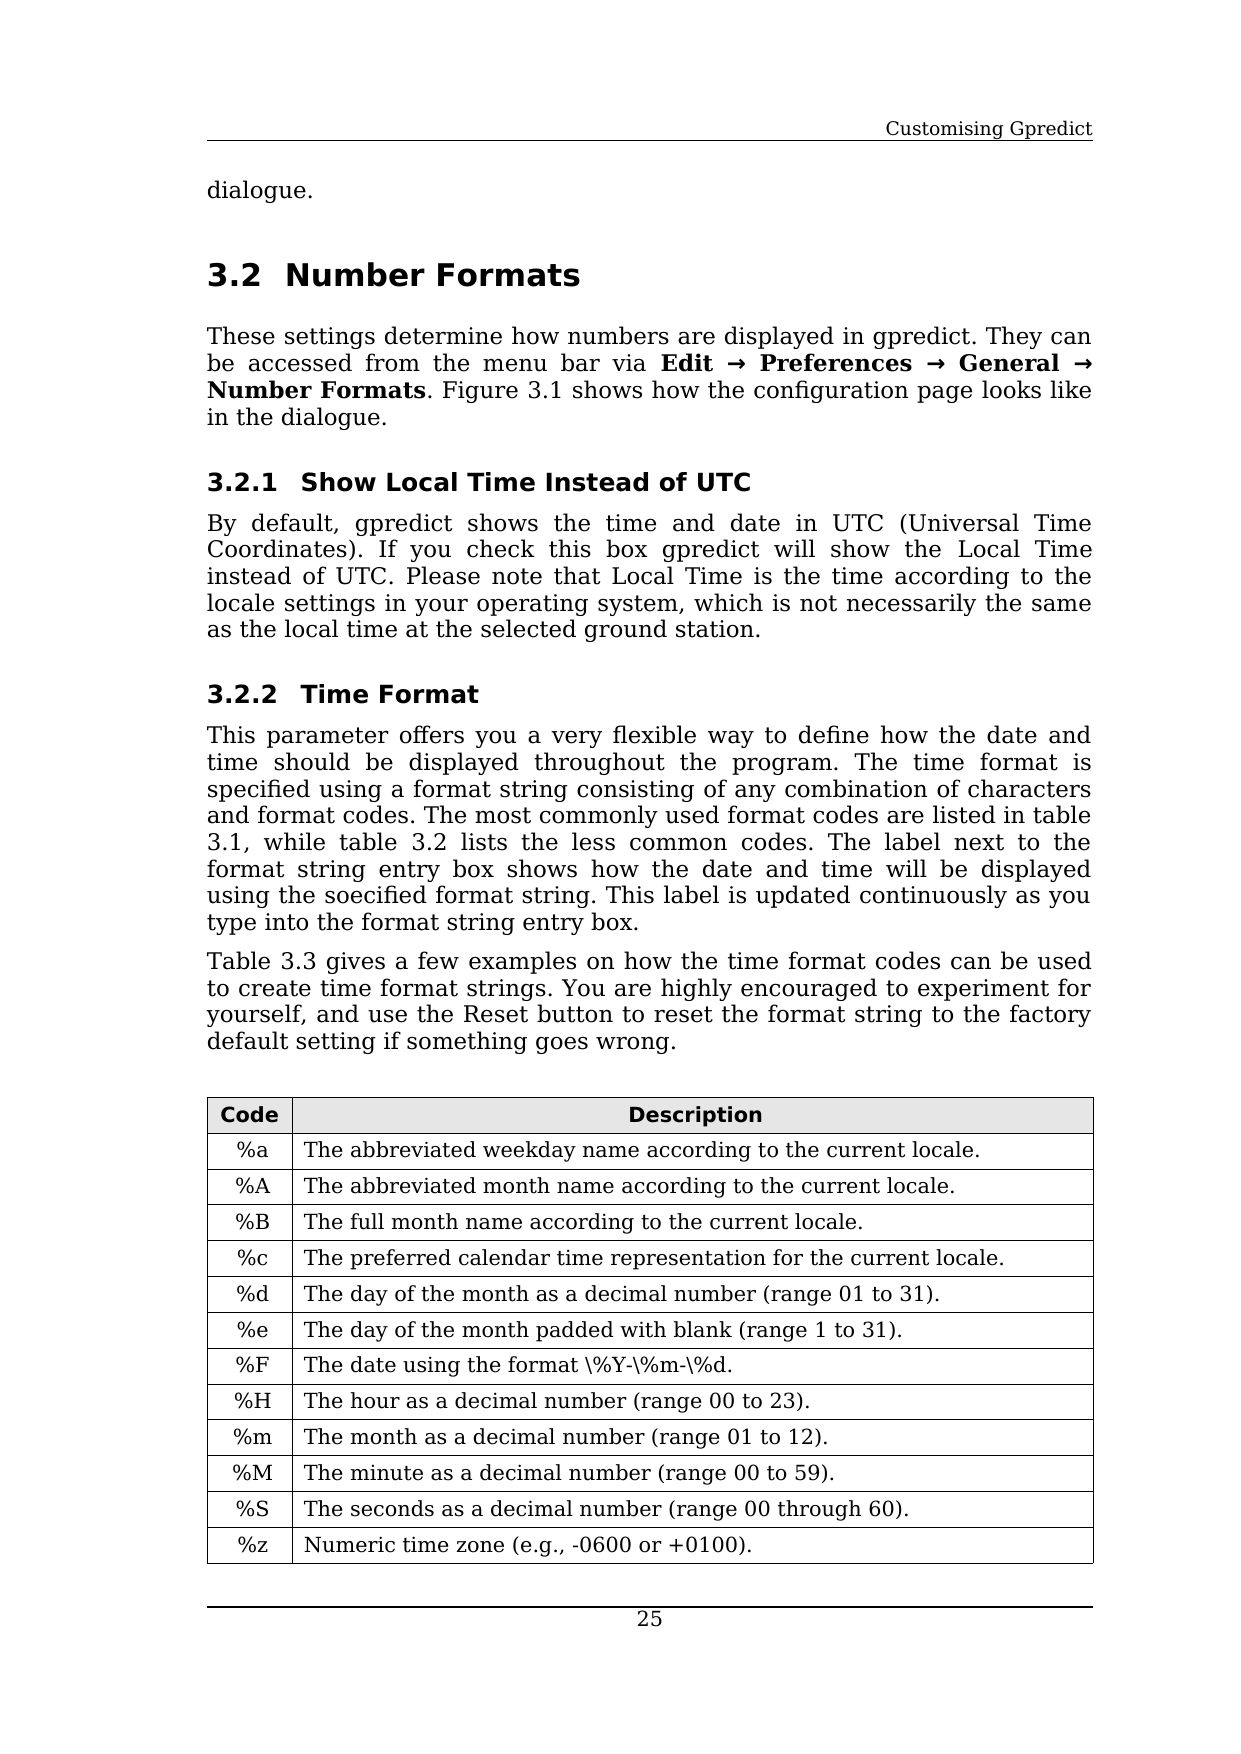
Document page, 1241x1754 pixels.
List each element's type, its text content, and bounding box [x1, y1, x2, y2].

table_cell The day of the month as a decimal number (range 01 to 31). [293, 1277, 1093, 1312]
table_cell The abbreviated month name according to the current locale. [293, 1170, 1093, 1204]
table_cell %m [208, 1420, 292, 1455]
table_cell Numeric time zone (e.g., -0600 or +0100). [293, 1528, 1093, 1563]
table_cell %B [208, 1205, 292, 1240]
table_cell The preferred calendar time representation for the current locale. [293, 1241, 1093, 1276]
text This parameter offers you a very flexible way to define how the date and time should be displayed throughout the program. The time format is specified using a format string consisting of any combination of characters and format codes. The most commonly used format codes are listed in table 3.1, while table 3.2 lists the less common codes. The label next to the format string entry box shows how the date and time will be displayed using the soecified format string. This label is updated continuously as you type into the format string entry box. [207, 722, 1093, 936]
table_cell %H [208, 1385, 292, 1419]
table_cell %c [208, 1241, 292, 1276]
table_cell The abbreviated weekday name according to the current locale. [293, 1134, 1093, 1168]
subtitle Show Local Time Instead of UTC [207, 468, 1093, 497]
table_header Code [208, 1098, 292, 1133]
table_cell The date using the format \%Y-\%m-\%d. [293, 1349, 1093, 1383]
text By default, gpredict shows the time and date in UTC (Universal Time Coordinates). If you check this box gpredict will show the Local Time instead of UTC. Please note that Local Time is the time according to the locale settings in your operating system, which is not necessarily the same as the local time at the selected ground station. [207, 510, 1093, 643]
table_cell The minute as a decimal number (range 00 to 59). [293, 1456, 1093, 1491]
subtitle Number Formats [207, 258, 1093, 294]
table_cell The month as a decimal number (range 01 to 12). [293, 1420, 1093, 1455]
table_cell %e [208, 1313, 292, 1348]
table_cell %a [208, 1134, 292, 1168]
table_cell The seconds as a decimal number (range 00 through 60). [293, 1492, 1093, 1527]
table_cell %z [208, 1528, 292, 1563]
table_cell %F [208, 1349, 292, 1383]
table_cell %d [208, 1277, 292, 1312]
table_cell The day of the month padded with blank (range 1 to 31). [293, 1313, 1093, 1348]
table_cell %M [208, 1456, 292, 1491]
text dialogue. [207, 177, 1093, 204]
subtitle Time Format [207, 681, 1093, 710]
table_cell The hour as a decimal number (range 00 to 23). [293, 1385, 1093, 1419]
table_cell %S [208, 1492, 292, 1527]
table_cell The full month name according to the current locale. [293, 1205, 1093, 1240]
text Table 3.3 gives a few examples on how the time format codes can be used to create time format strings. You are highly encouraged to experiment for yourself, and use the Reset button to reset the format string to the factory default setting if something goes wrong. [207, 948, 1093, 1055]
table_header Description [293, 1098, 1093, 1133]
table_cell %A [208, 1170, 292, 1204]
text These settings determine how numbers are displayed in gpredict. They can be accessed from the menu bar via Edit → Preferences → General → Number Formats. Figure 3.1 shows how the configuration page looks like in the dialogue. [207, 323, 1093, 431]
